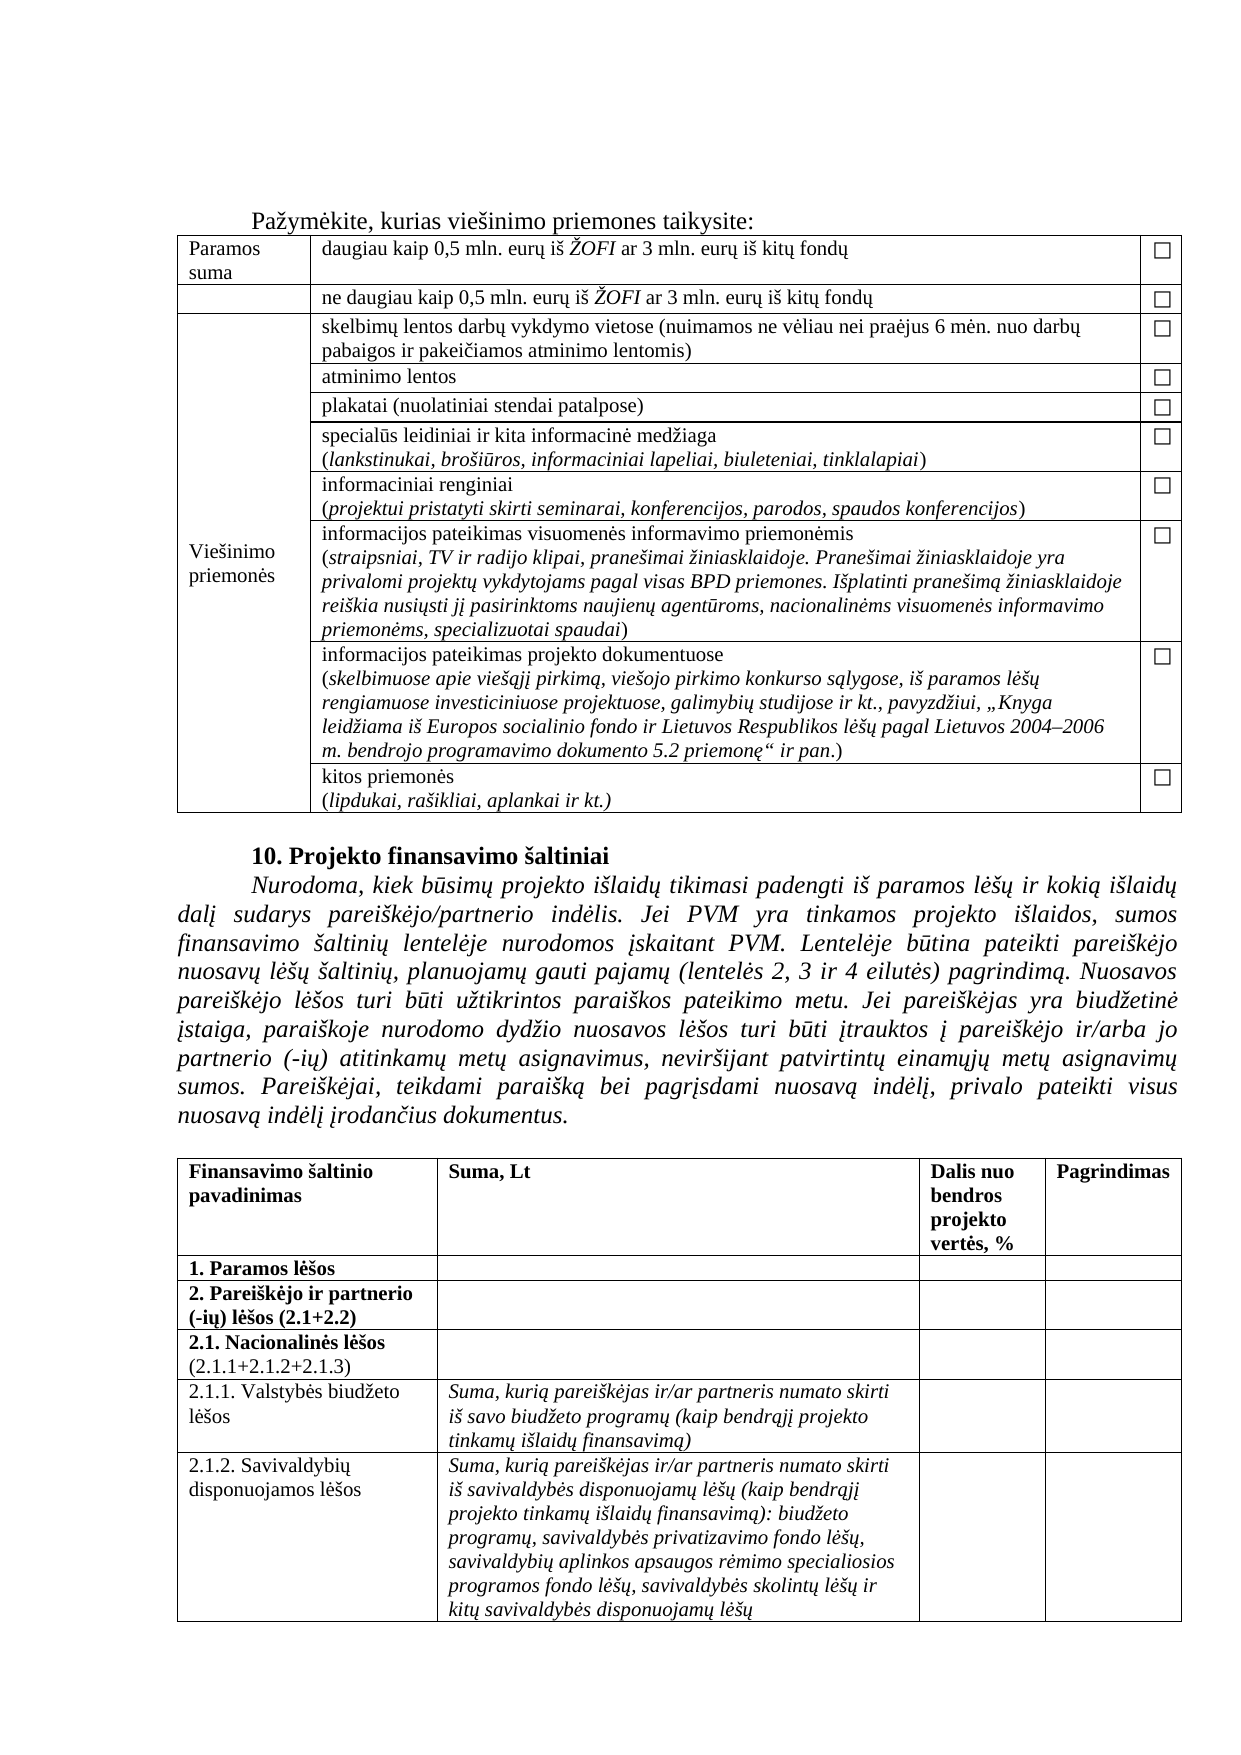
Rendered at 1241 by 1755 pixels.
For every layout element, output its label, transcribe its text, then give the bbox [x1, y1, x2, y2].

table_cell [1046, 1453, 1181, 1621]
table_cell plakatai (nuolatiniai stendai patalpose) [311, 393, 1140, 421]
table_header Pagrindimas [1046, 1159, 1181, 1255]
table_cell 2. Pareiškėjo ir partnerio (-ių) lėšos (2.1+2.2) [178, 1281, 437, 1329]
table_cell 1. Paramos lėšos [178, 1256, 437, 1280]
table_header daugiau kaip 0,5 mln. eurų iš ŽOFI ar 3 mln. eurų iš kitų fondų [311, 236, 1140, 284]
table_cell 2.1.2. Savivaldybių disponuojamos lėšos [178, 1453, 437, 1621]
table_cell ⬜ [1141, 423, 1181, 471]
table_cell kitos priemonės (lipdukai, rašikliai, aplankai ir kt.) [311, 764, 1140, 812]
table_header Finansavimo šaltinio pavadinimas [178, 1159, 437, 1255]
table_cell [1046, 1281, 1181, 1329]
table_cell [438, 1256, 919, 1280]
table_cell Suma, kurią pareiškėjas ir/ar partneris numato skirti iš savivaldybės disponuojamų lėšų (kaip bendrąjį projekto tinkamų išlaidų finansavimą): biudžeto programų, savivaldybės privatizavimo fondo lėšų, savivaldybių aplinkos apsaugos rėmimo specialiosios programos fondo lėšų, savivaldybės skolintų lėšų ir kitų savivaldybės disponuojamų lėšų [438, 1453, 919, 1621]
table_cell [438, 1281, 919, 1329]
table_header ⬜ [1141, 236, 1181, 284]
table_cell [920, 1256, 1045, 1280]
table_cell 2.1.1. Valstybės biudžeto lėšos [178, 1380, 437, 1452]
table_cell informacijos pateikimas visuomenės informavimo priemonėmis (straipsniai, TV ir radijo klipai, pranešimai žiniasklaidoje. Pranešimai žiniasklaidoje yra privalomi projektų vykdytojams pagal visas BPD priemones. Išplatinti pranešimą žiniasklaidoje reiškia nusiųsti jį pasirinktoms naujienų agentūroms, nacionalinėms visuomenės informavimo priemonėms, specializuotai spaudai) [311, 521, 1140, 641]
text 10. Projekto finansavimo šaltiniai [177, 841, 1181, 870]
table_cell [920, 1330, 1045, 1378]
table_cell informaciniai renginiai (projektui pristatyti skirti seminarai, konferencijos, parodos, spaudos konferencijos) [311, 472, 1140, 520]
table_cell ⬜ [1141, 285, 1181, 313]
table_cell [1046, 1256, 1181, 1280]
table_cell ⬜ [1141, 642, 1181, 762]
table_cell ⬜ [1141, 764, 1181, 812]
table_cell ⬜ [1141, 393, 1181, 421]
table_cell ⬜ [1141, 314, 1181, 362]
table_cell Suma, kurią pareiškėjas ir/ar partneris numato skirti iš savo biudžeto programų (kaip bendrąjį projekto tinkamų išlaidų finansavimą) [438, 1380, 919, 1452]
table_cell [1046, 1330, 1181, 1378]
table_cell [1046, 1380, 1181, 1452]
table_header Dalis nuo bendros projekto vertės, % [920, 1159, 1045, 1255]
table_cell ne daugiau kaip 0,5 mln. eurų iš ŽOFI ar 3 mln. eurų iš kitų fondų [311, 285, 1140, 313]
text Pažymėkite, kurias viešinimo priemones taikysite: [177, 206, 1181, 235]
table_cell ⬜ [1141, 364, 1181, 392]
table_cell ⬜ [1141, 472, 1181, 520]
table_cell [438, 1330, 919, 1378]
table_cell informacijos pateikimas projekto dokumentuose (skelbimuose apie viešąjį pirkimą, viešojo pirkimo konkurso sąlygose, iš paramos lėšų rengiamuose investiciniuose projektuose, galimybių studijose ir kt., pavyzdžiui, „Knyga leidžiama iš Europos socialinio fondo ir Lietuvos Respublikos lėšų pagal Lietuvos 2004–2006 m. bendrojo programavimo dokumento 5.2 priemonę“ ir pan.) [311, 642, 1140, 762]
table_cell 2.1. Nacionalinės lėšos (2.1.1+2.1.2+2.1.3) [178, 1330, 437, 1378]
table_cell Viešinimo priemonės [178, 314, 310, 812]
text Nurodoma, kiek būsimų projekto išlaidų tikimasi padengti iš paramos lėšų ir kokią išlaidų dalį sudarys pareiškėjo/partnerio indėlis. Jei PVM yra tinkamos projekto išlaidos, sumos finansavimo šaltinių lentelėje nurodomos įskaitant PVM. Lentelėje būtina pateikti pareiškėjo nuosavų lėšų šaltinių, planuojamų gauti pajamų (lentelės 2, 3 ir 4 eilutės) pagrindimą. Nuosavos pareiškėjo lėšos turi būti užtikrintos paraiškos pateikimo metu. Jei pareiškėjas yra biudžetinė įstaiga, paraiškoje nurodomo dydžio nuosavos lėšos turi būti įtrauktos į pareiškėjo ir/arba jo partnerio (-ių) atitinkamų metų asignavimus, neviršijant patvirtintų einamųjų metų asignavimų sumos. Pareiškėjai, teikdami paraišką bei pagrįsdami nuosavą indėlį, privalo pateikti visus nuosavą indėlį įrodančius dokumentus. [177, 870, 1181, 1129]
table_cell [178, 285, 310, 313]
table_cell [920, 1281, 1045, 1329]
table_header Paramos suma [178, 236, 310, 284]
table_cell skelbimų lentos darbų vykdymo vietose (nuimamos ne vėliau nei praėjus 6 mėn. nuo darbų pabaigos ir pakeičiamos atminimo lentomis) [311, 314, 1140, 362]
table_cell atminimo lentos [311, 364, 1140, 392]
table_cell specialūs leidiniai ir kita informacinė medžiaga (lankstinukai, brošiūros, informaciniai lapeliai, biuleteniai, tinklalapiai) [311, 423, 1140, 471]
table_header Suma, Lt [438, 1159, 919, 1255]
table_cell ⬜ [1141, 521, 1181, 641]
table_cell [920, 1453, 1045, 1621]
table_cell [920, 1380, 1045, 1452]
